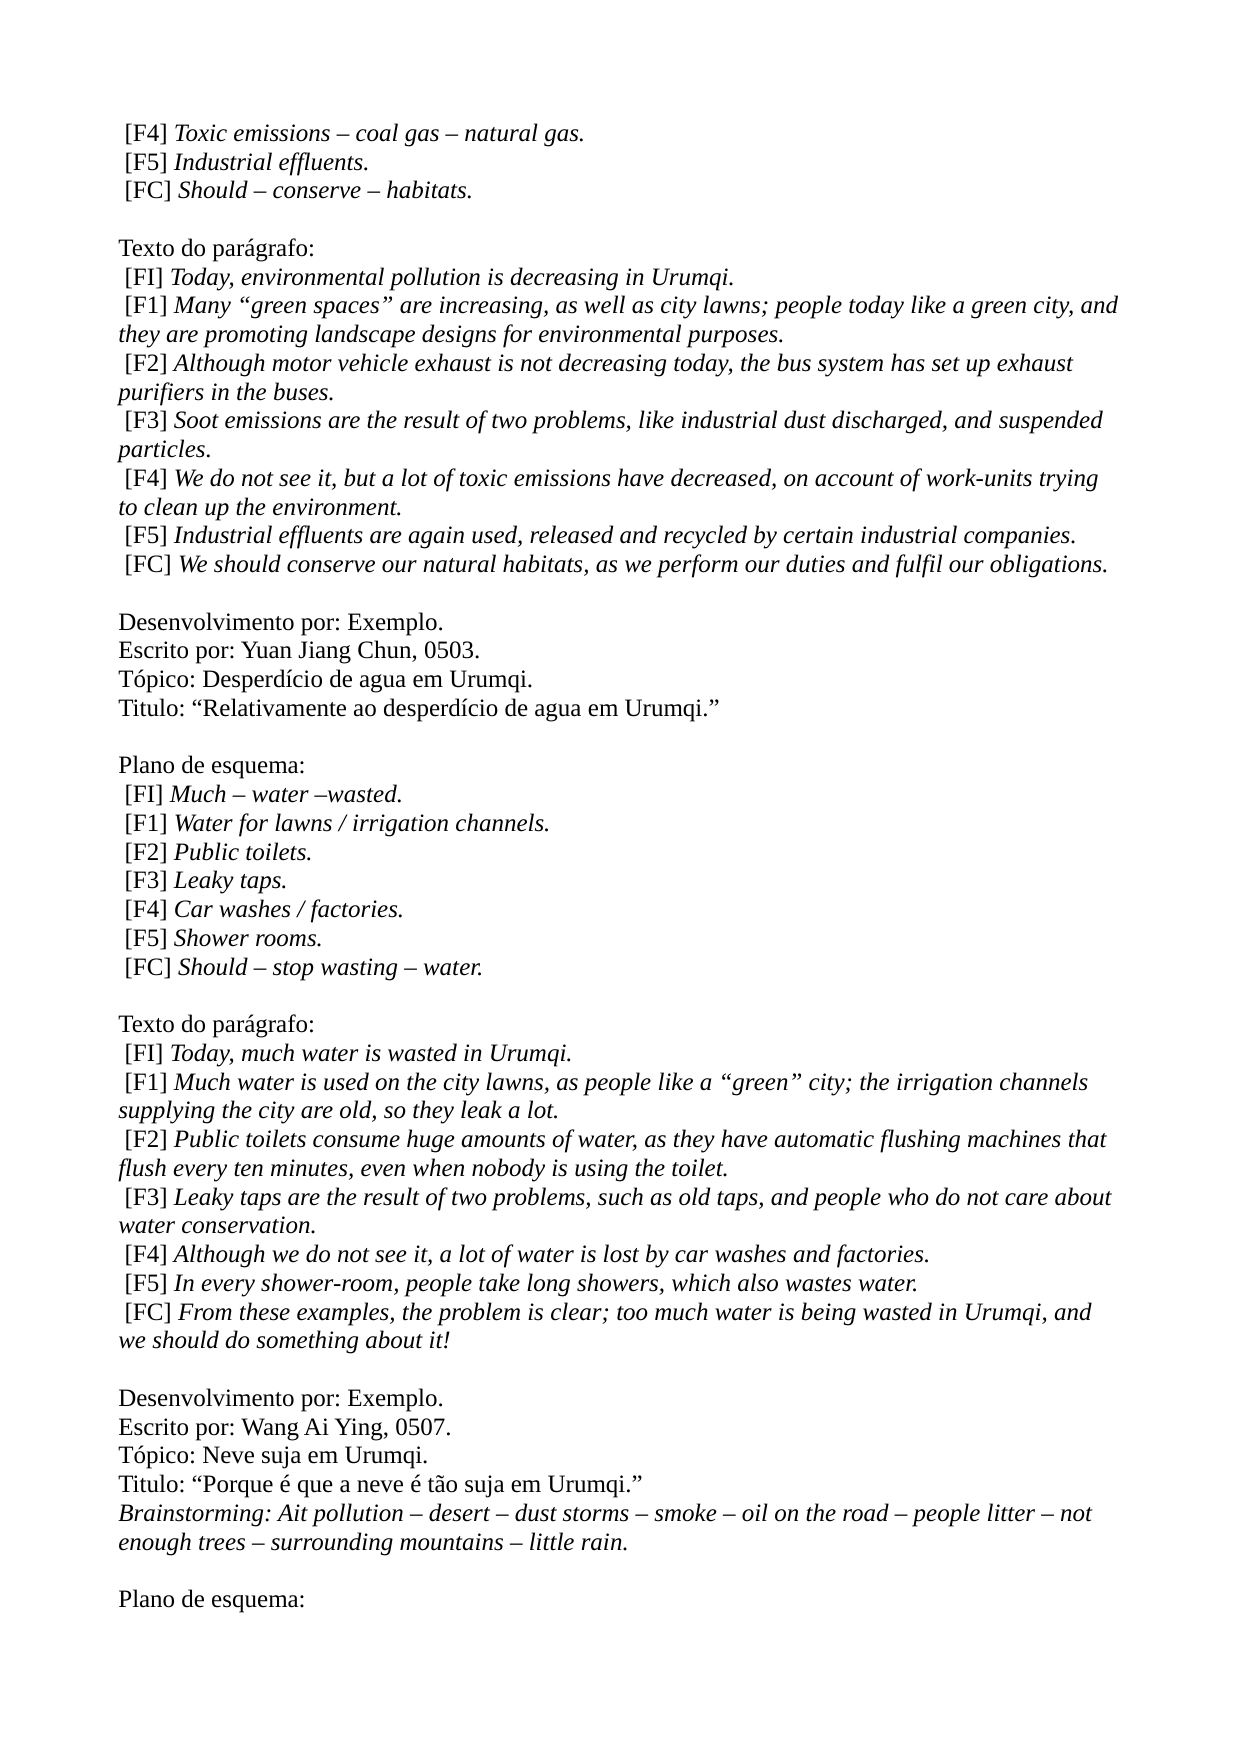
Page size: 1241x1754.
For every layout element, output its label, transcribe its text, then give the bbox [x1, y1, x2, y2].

text [F4] Toxic emissions – coal gas – natural gas. [F5] Industrial effluents. [FC] Should – conserve – habitats. [118, 118, 1122, 233]
text Texto do parágrafo: [FI] Today, environmental pollution is decreasing in Urumqi. [F1] Many “green spaces” are increasing, as well as city lawns; people today like a green city, and they are promoting landscape designs for environmental purposes. [F2] Although motor vehicle exhaust is not decreasing today, the bus system has set up exhaust purifiers in the buses. [F3] Soot emissions are the result of two problems, like industrial dust discharged, and suspended particles. [F4] We do not see it, but a lot of toxic emissions have decreased, on account of work-units trying to clean up the environment. [F5] Industrial effluents are again used, released and recycled by certain industrial companies. [FC] We should conserve our natural habitats, as we perform our duties and fulfil our obligations. Desenvolvimento por: Exemplo. Escrito por: Yuan Jiang Chun, 0503. Tópico: Desperdício de agua em Urumqi. Titulo: “Relativamente ao desperdício de agua em Urumqi.” [118, 233, 1122, 751]
text Plano de esquema: [FI] Much – water –wasted. [F1] Water for lawns / irrigation channels. [F2] Public toilets. [F3] Leaky taps. [F4] Car washes / factories. [F5] Shower rooms. [FC] Should – stop wasting – water. [118, 751, 1122, 1009]
text Texto do parágrafo: [FI] Today, much water is wasted in Urumqi. [F1] Much water is used on the city lawns, as people like a “green” city; the irrigation channels supplying the city are old, so they leak a lot. [F2] Public toilets consume huge amounts of water, as they have automatic flushing machines that flush every ten minutes, even when nobody is using the toilet. [F3] Leaky taps are the result of two problems, such as old taps, and people who do not care about water conservation. [F4] Although we do not see it, a lot of water is lost by car washes and factories. [F5] In every shower-room, people take long showers, which also wastes water. [FC] From these examples, the problem is clear; too much water is being wasted in Urumqi, and we should do something about it! Desenvolvimento por: Exemplo. Escrito por: Wang Ai Ying, 0507. Tópico: Neve suja em Urumqi. Titulo: “Porque é que a neve é tão suja em Urumqi.” Brainstorming: Ait pollution – desert – dust storms – smoke – oil on the road – people litter – not enough trees – surrounding mountains – little rain. [118, 1009, 1122, 1584]
text Plano de esquema: [118, 1584, 1122, 1613]
